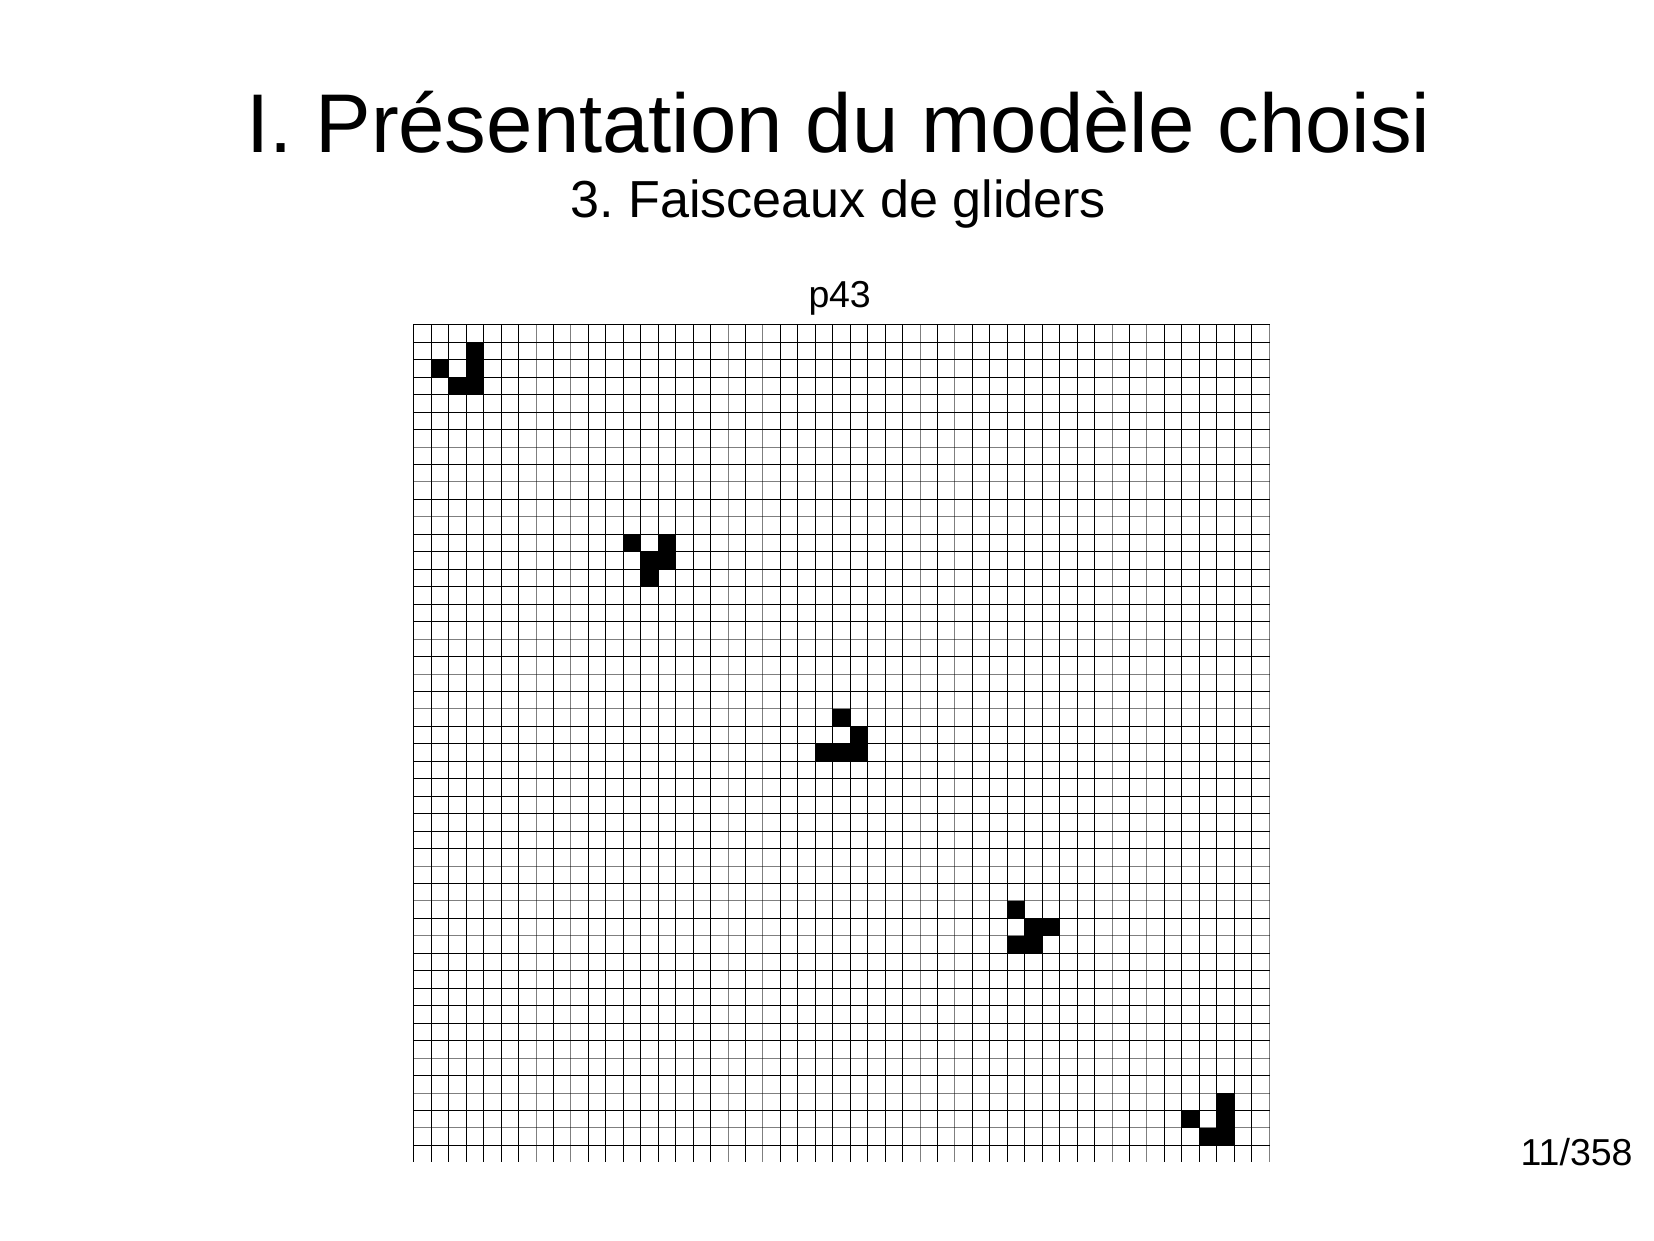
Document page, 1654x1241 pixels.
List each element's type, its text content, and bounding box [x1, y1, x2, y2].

picture [413, 324, 1270, 1162]
title I. Présentation du modèle choisi 3. Faisceaux de gliders [82, 49, 1595, 257]
text_box <number>/358 [1505, 1124, 1654, 1182]
text_box p43 [793, 265, 886, 323]
